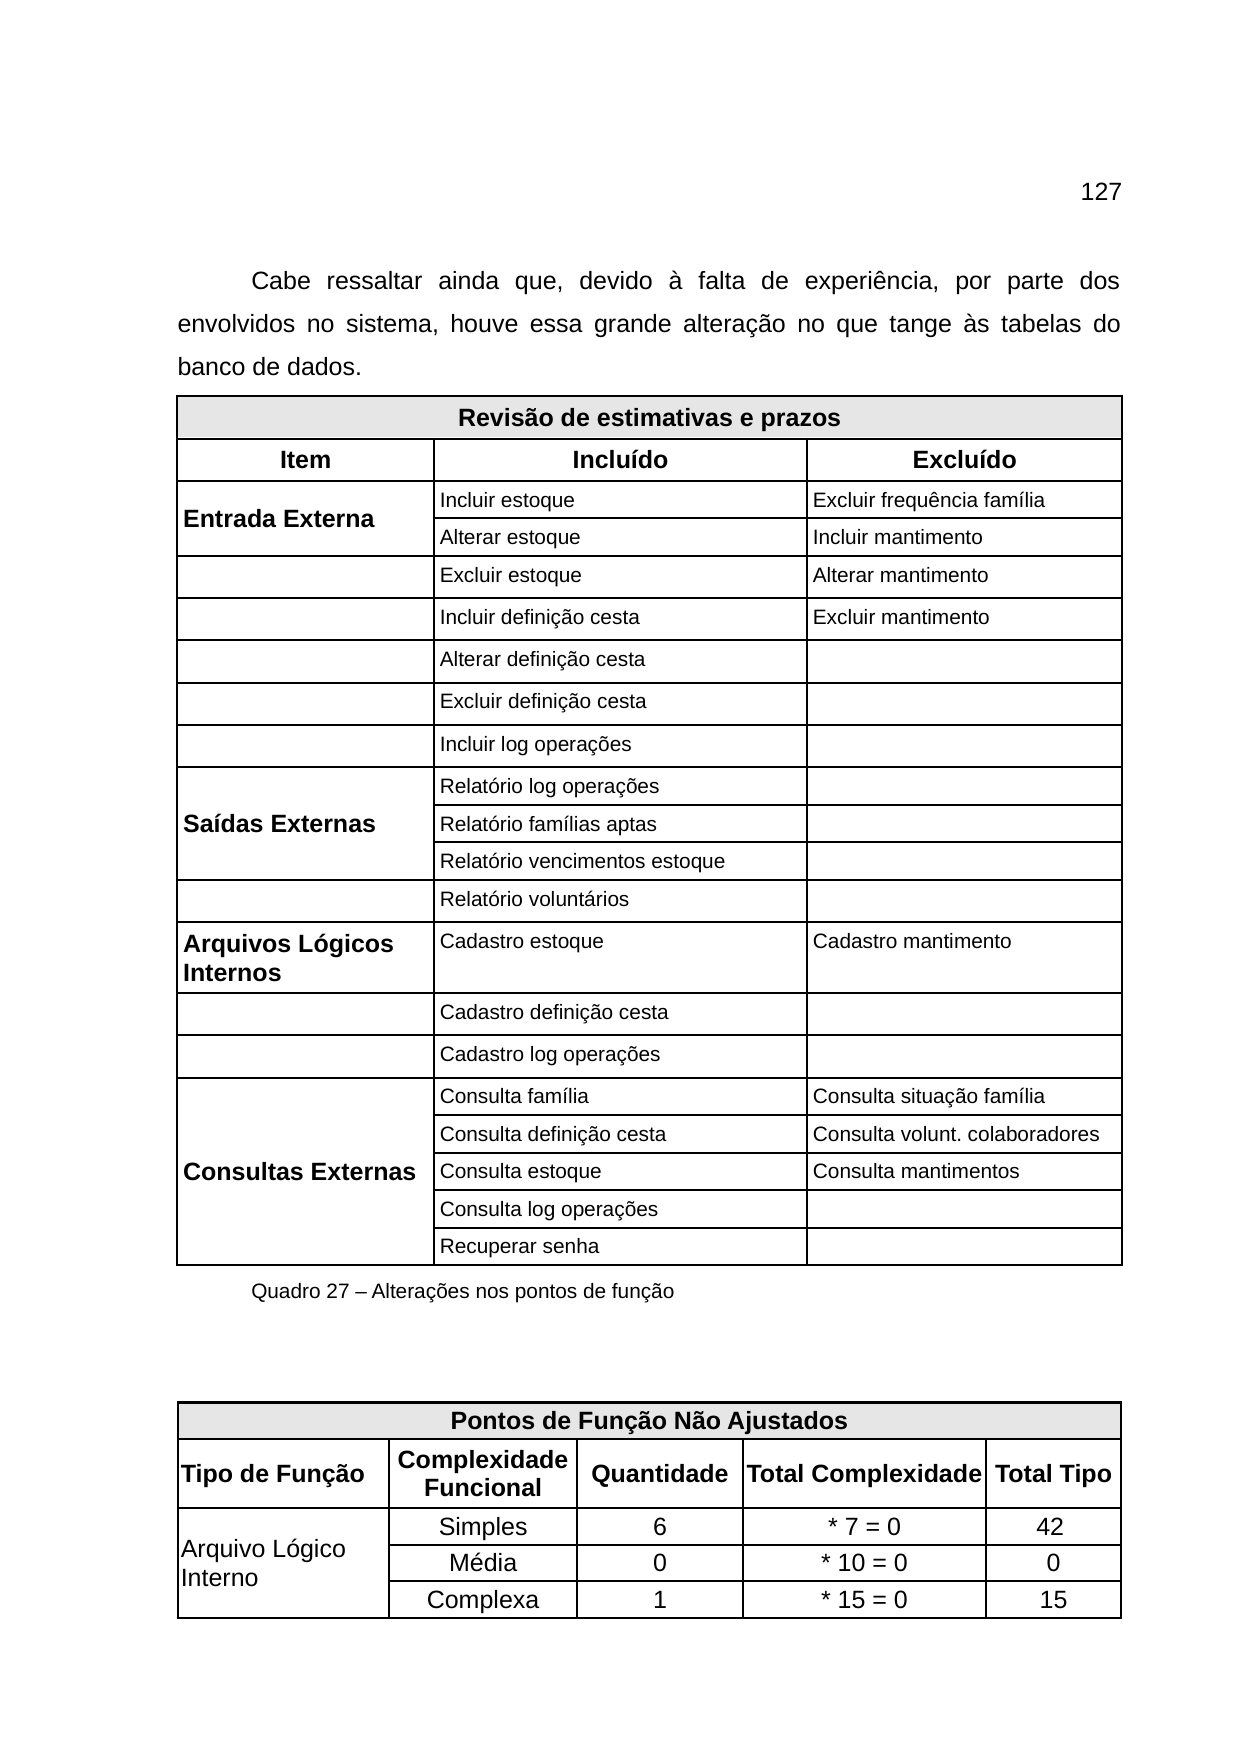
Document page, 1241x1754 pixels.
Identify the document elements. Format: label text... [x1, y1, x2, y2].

table_cell Cadastro mantimento [808, 923, 1121, 992]
table_cell Excluir definição cesta [435, 684, 806, 724]
table_cell 6 [578, 1509, 742, 1543]
table_cell Consulta situação família [808, 1079, 1121, 1114]
table_cell Entrada Externa [178, 482, 433, 555]
table_cell 1 [578, 1582, 742, 1617]
table_cell [178, 726, 433, 766]
table_cell [808, 1229, 1121, 1264]
table_cell [808, 684, 1121, 724]
table_cell [808, 1036, 1121, 1077]
table_cell Excluir frequência família [808, 482, 1121, 517]
table_cell [178, 557, 433, 597]
table_cell Cadastro log operações [435, 1036, 806, 1077]
table_cell * 7 = 0 [744, 1509, 985, 1543]
table_cell [808, 726, 1121, 766]
table_cell * 15 = 0 [744, 1582, 985, 1617]
table_cell Item [178, 440, 433, 480]
table_cell Total Complexidade [744, 1440, 985, 1507]
table_cell * 10 = 0 [744, 1546, 985, 1580]
table_cell Alterar mantimento [808, 557, 1121, 597]
table_cell [178, 994, 433, 1034]
table_cell Tipo de Função [179, 1440, 388, 1507]
table_cell [178, 599, 433, 639]
table_cell Relatório vencimentos estoque [435, 843, 806, 879]
table_cell [808, 881, 1121, 921]
table_cell Cadastro estoque [435, 923, 806, 992]
text Quadro 27 – Alterações nos pontos de função [177, 1279, 1122, 1303]
table_cell [178, 881, 433, 921]
table_cell Incluir mantimento [808, 519, 1121, 555]
table_cell Consulta mantimentos [808, 1154, 1121, 1189]
table_cell 42 [987, 1509, 1120, 1543]
table_cell Consulta log operações [435, 1191, 806, 1227]
table_cell Quantidade [578, 1440, 742, 1507]
table_cell Alterar definição cesta [435, 641, 806, 682]
table_cell Relatório famílias aptas [435, 806, 806, 841]
table_cell Consulta definição cesta [435, 1116, 806, 1152]
table_cell Cadastro definição cesta [435, 994, 806, 1034]
table_cell Consulta família [435, 1079, 806, 1114]
table_cell [178, 684, 433, 724]
table_cell Consulta estoque [435, 1154, 806, 1189]
table_cell [178, 641, 433, 682]
table_cell 15 [987, 1582, 1120, 1617]
table_cell Total Tipo [987, 1440, 1120, 1507]
table_cell Excluído [808, 440, 1121, 480]
table_cell [808, 641, 1121, 682]
table_cell Arquivo Lógico Interno [179, 1509, 388, 1617]
table_cell 0 [987, 1546, 1120, 1580]
table_cell Incluir estoque [435, 482, 806, 517]
table_cell Recuperar senha [435, 1229, 806, 1264]
table_cell Consultas Externas [178, 1079, 433, 1264]
table_cell [808, 768, 1121, 804]
table_cell Saídas Externas [178, 768, 433, 879]
table_cell Relatório log operações [435, 768, 806, 804]
text Cabe ressaltar ainda que, devido à falta de experiência, por parte dos envolvidos no sistema, houve essa grande alteração no que tange às tabelas do banco de dados. [177, 266, 1122, 381]
table_cell Incluir log operações [435, 726, 806, 766]
table_cell Consulta volunt. colaboradores [808, 1116, 1121, 1152]
table_cell Complexidade Funcional [390, 1440, 576, 1507]
table_header Pontos de Função Não Ajustados [179, 1404, 1120, 1438]
table_cell Simples [390, 1509, 576, 1543]
table_header Revisão de estimativas e prazos [178, 397, 1121, 437]
table_cell [808, 1191, 1121, 1227]
table_cell Excluir estoque [435, 557, 806, 597]
table_cell [808, 843, 1121, 879]
table_cell 0 [578, 1546, 742, 1580]
table_cell [808, 806, 1121, 841]
table_cell Excluir mantimento [808, 599, 1121, 639]
table_cell Alterar estoque [435, 519, 806, 555]
table_cell Incluído [435, 440, 806, 480]
table_cell Arquivos Lógicos Internos [178, 923, 433, 992]
table_cell Relatório voluntários [435, 881, 806, 921]
table_cell Incluir definição cesta [435, 599, 806, 639]
table_cell [178, 1036, 433, 1077]
table_cell Complexa [390, 1582, 576, 1617]
table_cell [808, 994, 1121, 1034]
table_cell Média [390, 1546, 576, 1580]
